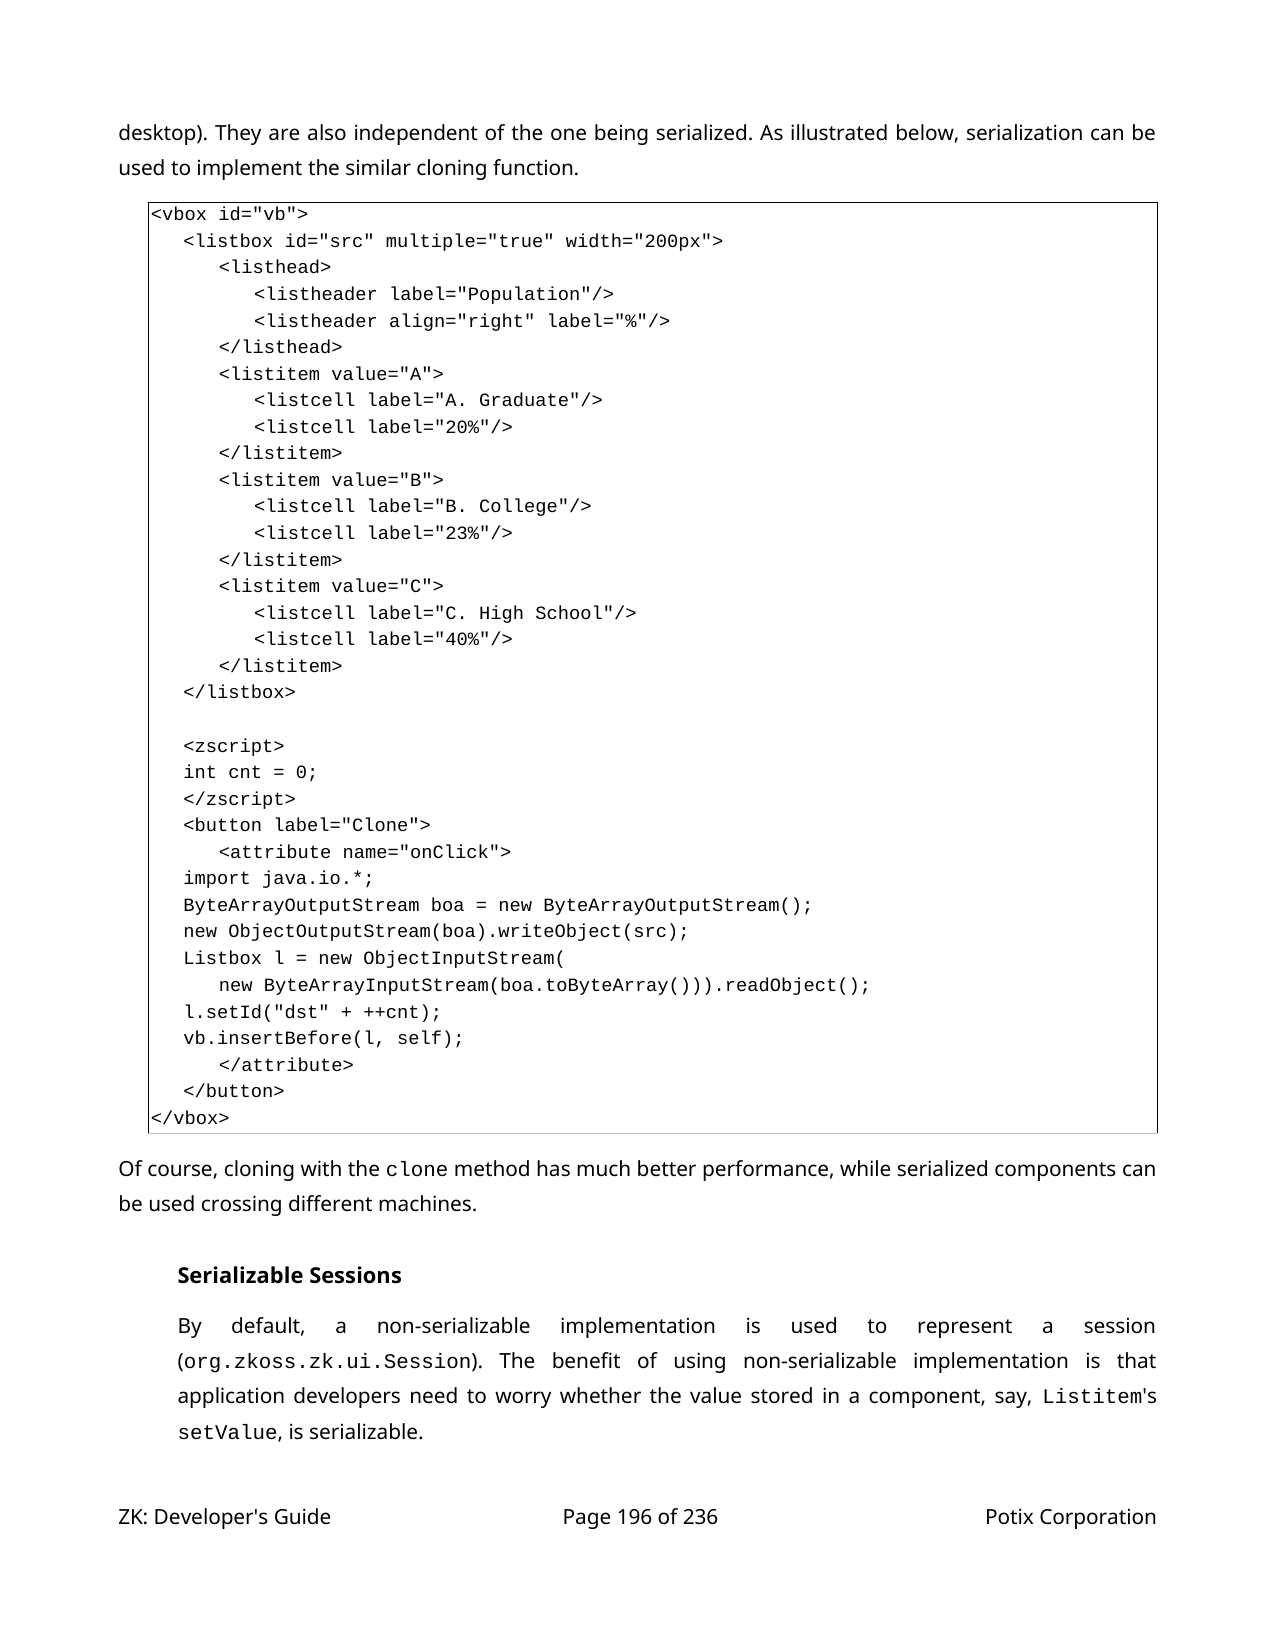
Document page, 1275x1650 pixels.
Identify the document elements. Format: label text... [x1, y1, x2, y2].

text desktop). They are also independent of the one being serialized. As illustrated below, serialization can be used to implement the similar cloning function. [118, 118, 1157, 182]
subtitle Serializable Sessions [177, 1260, 1157, 1290]
text new ByteArrayInputStream(boa.toByteArray())).readObject(); l.setId("dst" + ++cnt); vb.insertBefore(l, self); </attribute> </button> </vbox> [149, 973, 1157, 1133]
text <vbox id="vb"> <listbox id="src" multiple="true" width="200px"> <listhead> <listheader label="Population"/> <listheader align="right" label="%"/> </listhead> <listitem value="A"> <listcell label="A. Graduate"/> <listcell label="20%"/> </listitem> <listitem value="B"> <listcell label="B. College"/> <listcell label="23%"/> </listitem> <listitem value="C"> <listcell label="C. High School"/> <listcell label="40%"/> </listitem> </listbox> <zscript> int cnt = 0; </zscript> <button label="Clone"> <attribute name="onClick"> import java.io.*; ByteArrayOutputStream boa = new ByteArrayOutputStream(); new ObjectOutputStream(boa).writeObject(src); Listbox l = new ObjectInputStream( [149, 203, 1157, 970]
text By default, a non-serializable implementation is used to represent a session (org.zkoss.zk.ui.Session). The benefit of using non-serializable implementation is that application developers need to worry whether the value stored in a component, say, Listitem's setValue, is serializable. [177, 1311, 1157, 1446]
text Of course, cloning with the clone method has much better performance, while serialized components can be used crossing different machines. [118, 1154, 1157, 1218]
